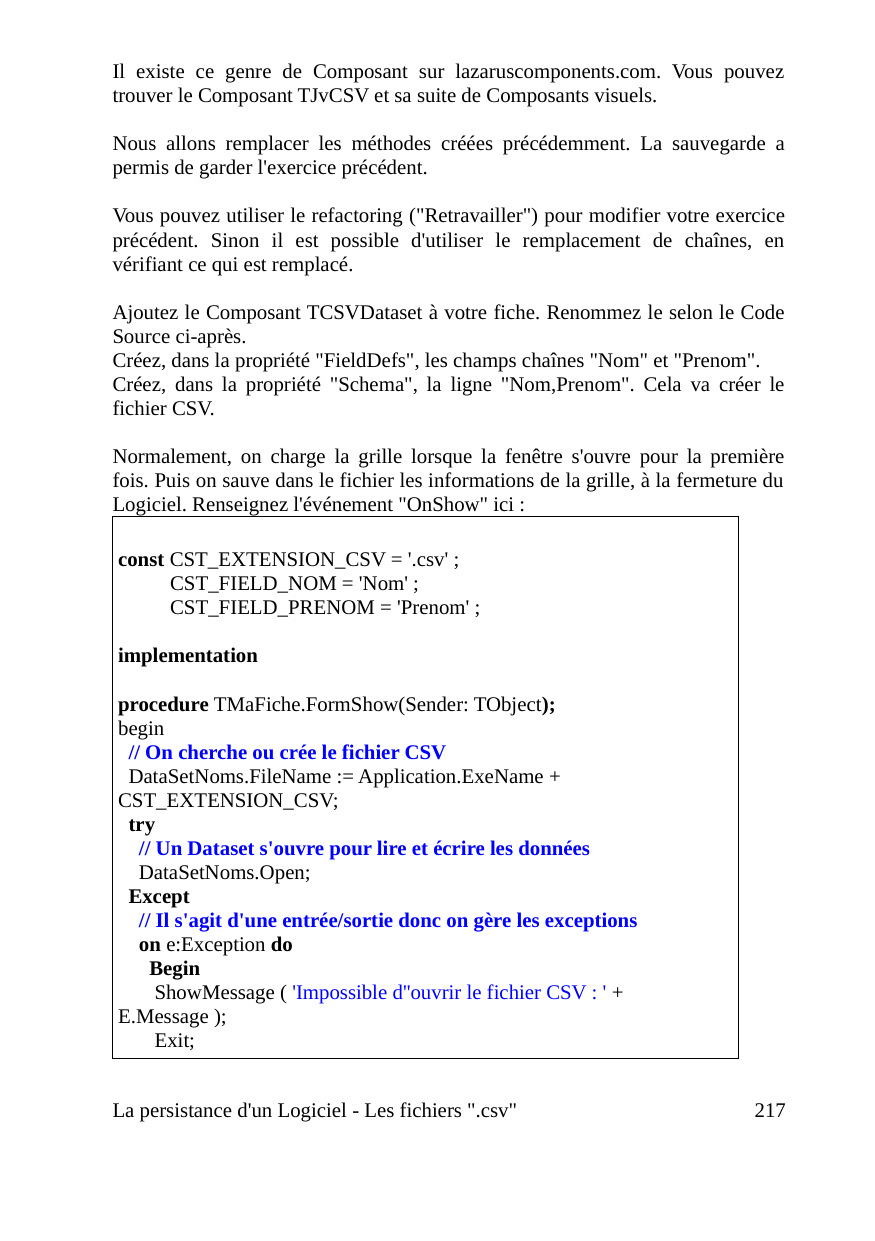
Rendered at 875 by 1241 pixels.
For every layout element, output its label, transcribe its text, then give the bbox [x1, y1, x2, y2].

table_header const CST_EXTENSION_CSV = '.csv' ; CST_FIELD_NOM = 'Nom' ; CST_FIELD_PRENOM = 'Prenom' ; implementation procedure TMaFiche.FormShow(Sender: TObject); begin // On cherche ou crée le fichier CSV DataSetNoms.FileName := Application.ExeName + CST_EXTENSION_CSV; try // Un Dataset s'ouvre pour lire et écrire les données DataSetNoms.Open; Except // Il s'agit d'une entrée/sortie donc on gère les exceptions on e:Exception do Begin ShowMessage ( 'Impossible d''ouvrir le fichier CSV : ' + E.Message ); Exit; [113, 517, 738, 1058]
text Il existe ce genre de Composant sur lazaruscomponents.com. Vous pouvez trouver le Composant TJvCSV et sa suite de Composants visuels. [112, 59, 786, 107]
text Nous allons remplacer les méthodes créées précédemment. La sauvegarde a permis de garder l'exercice précédent. [112, 131, 786, 179]
text Normalement, on charge la grille lorsque la fenêtre s'ouvre pour la première fois. Puis on sauve dans le fichier les informations de la grille, à la fermeture du Logiciel. Renseignez l'événement "OnShow" ici : [112, 444, 786, 516]
text Créez, dans la propriété "FieldDefs", les champs chaînes "Nom" et "Prenom". [112, 348, 786, 372]
text Créez, dans la propriété "Schema", la ligne "Nom,Prenom". Cela va créer le fichier CSV. [112, 372, 786, 420]
text Vous pouvez utiliser le refactoring ("Retravailler") pour modifier votre exercice précédent. Sinon il est possible d'utiliser le remplacement de chaînes, en vérifiant ce qui est remplacé. [112, 203, 786, 276]
text Ajoutez le Composant TCSVDataset à votre fiche. Renommez le selon le Code Source ci-après. [112, 300, 786, 348]
